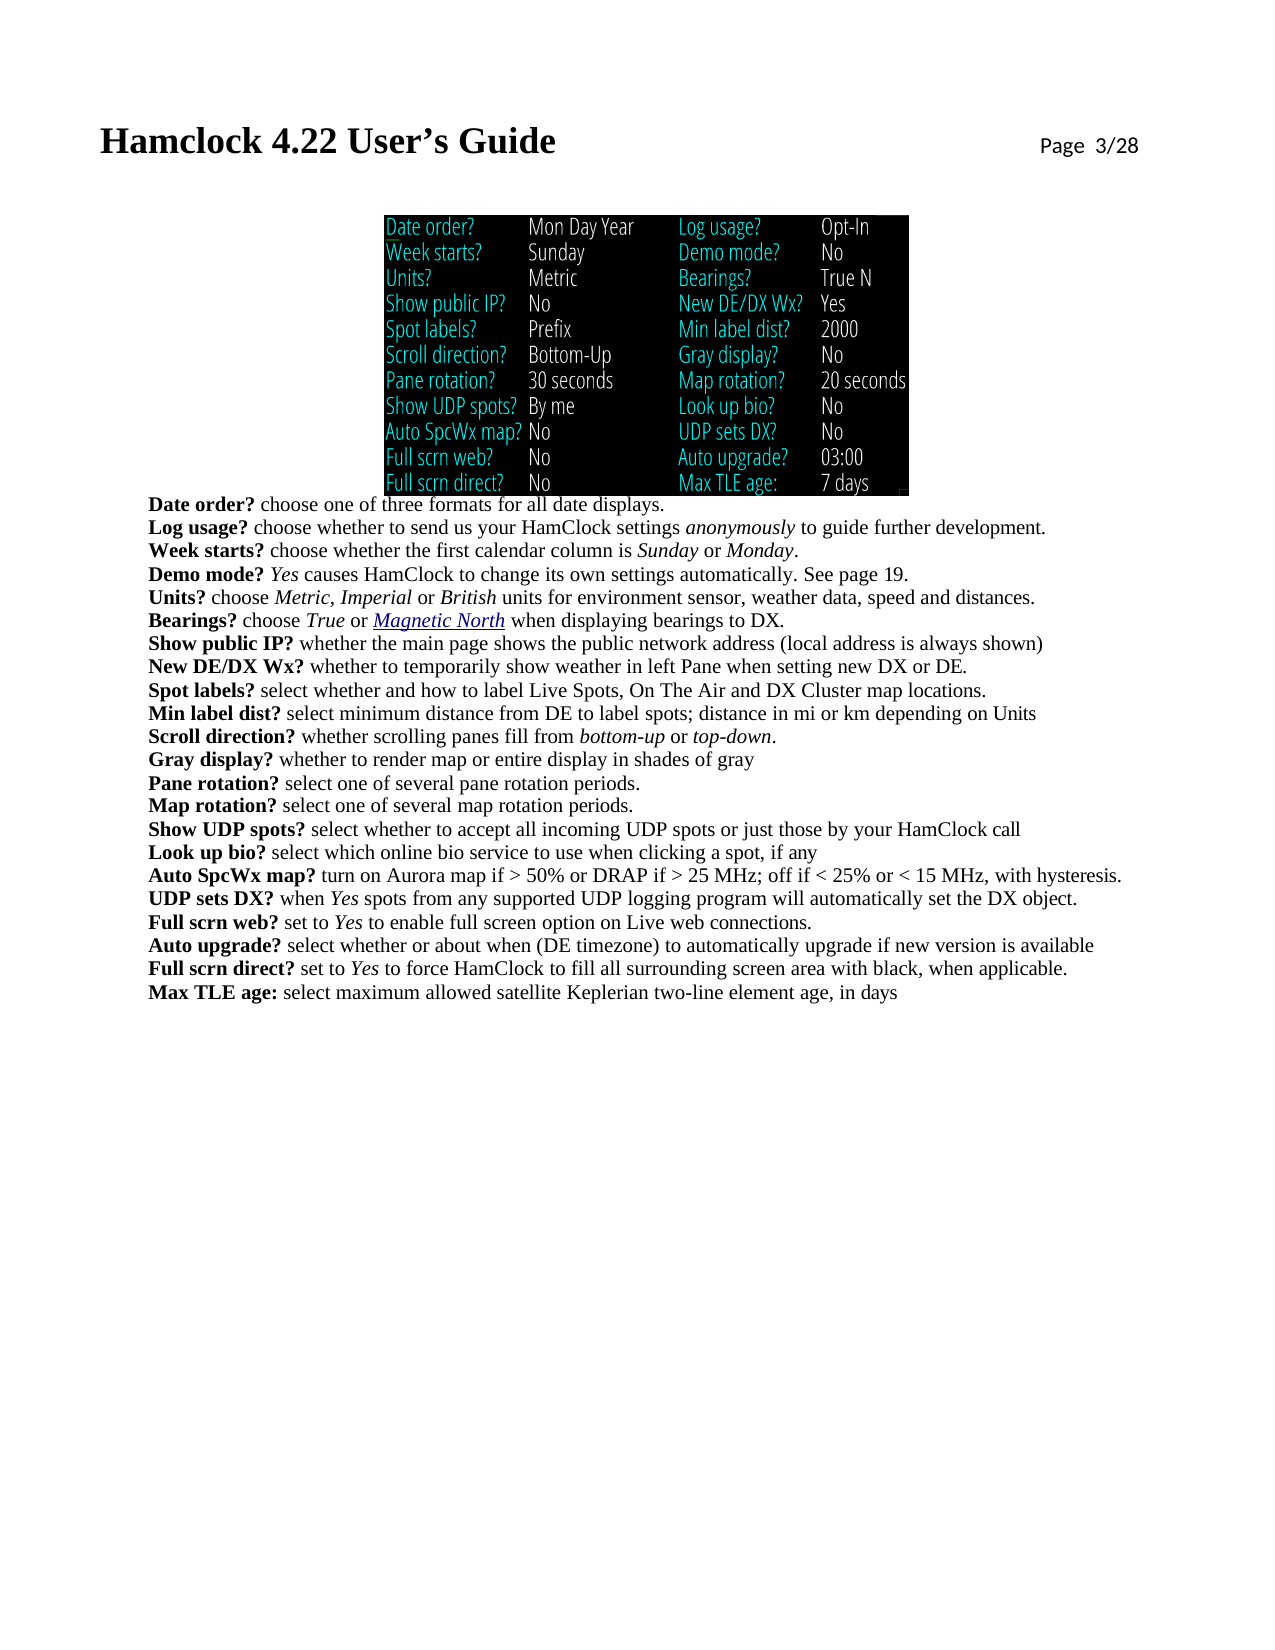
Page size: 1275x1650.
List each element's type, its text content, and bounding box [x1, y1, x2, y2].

text Log usage? choose whether to send us your HamClock settings anonymously to guide further development. [148, 516, 1157, 539]
text UDP sets DX? when Yes spots from any supported UDP logging program will automatically set the DX object. [148, 887, 1157, 911]
text Auto upgrade? select whether or about when (DE timezone) to automatically upgrade if new version is available [148, 934, 1157, 957]
text Full scrn web? set to Yes to enable full screen option on Live web connections. [148, 911, 1157, 934]
text Look up bio? select which online bio service to use when clicking a spot, if any [148, 841, 1157, 864]
text Show public IP? whether the main page shows the public network address (local address is always shown) [148, 632, 1157, 655]
text Auto SpcWx map? turn on Aurora map if > 50% or DRAP if > 25 MHz; off if < 25% or < 15 MHz, with hysteresis. [148, 864, 1157, 887]
text Max TLE age: select maximum allowed satellite Keplerian two-line element age, in days [148, 980, 1157, 1004]
text Map rotation? select one of several map rotation periods. [148, 794, 1157, 818]
text Show UDP spots? select whether to accept all incoming UDP spots or just those by your HamClock call [148, 818, 1157, 841]
picture [384, 215, 909, 496]
text Demo mode? Yes causes HamClock to change its own settings automatically. See page 19. [148, 562, 1157, 586]
text New DE/DX Wx? whether to temporarily show weather in left Pane when setting new DX or DE. [148, 655, 1157, 678]
text Bearings? choose True or Magnetic North when displaying bearings to DX. [148, 609, 1157, 632]
text Units? choose Metric, Imperial or British units for environment sensor, weather data, speed and distances. [148, 586, 1157, 609]
text Scroll direction? whether scrolling panes fill from bottom-up or top-down. Gray display? whether to render map or entire display in shades of gray Pane rotation? select one of several pane rotation periods. [148, 725, 788, 794]
text Date order? choose one of three formats for all date displays. [148, 496, 1157, 516]
text Full scrn direct? set to Yes to force HamClock to fill all surrounding screen area with black, when applicable. [148, 957, 1157, 980]
text Spot labels? select whether and how to label Live Spots, On The Air and DX Cluster map locations. [148, 678, 1157, 702]
text Min label dist? select minimum distance from DE to label spots; distance in mi or km depending on Units [148, 702, 1157, 725]
text Week starts? choose whether the first calendar column is Sunday or Monday. [148, 539, 1157, 562]
